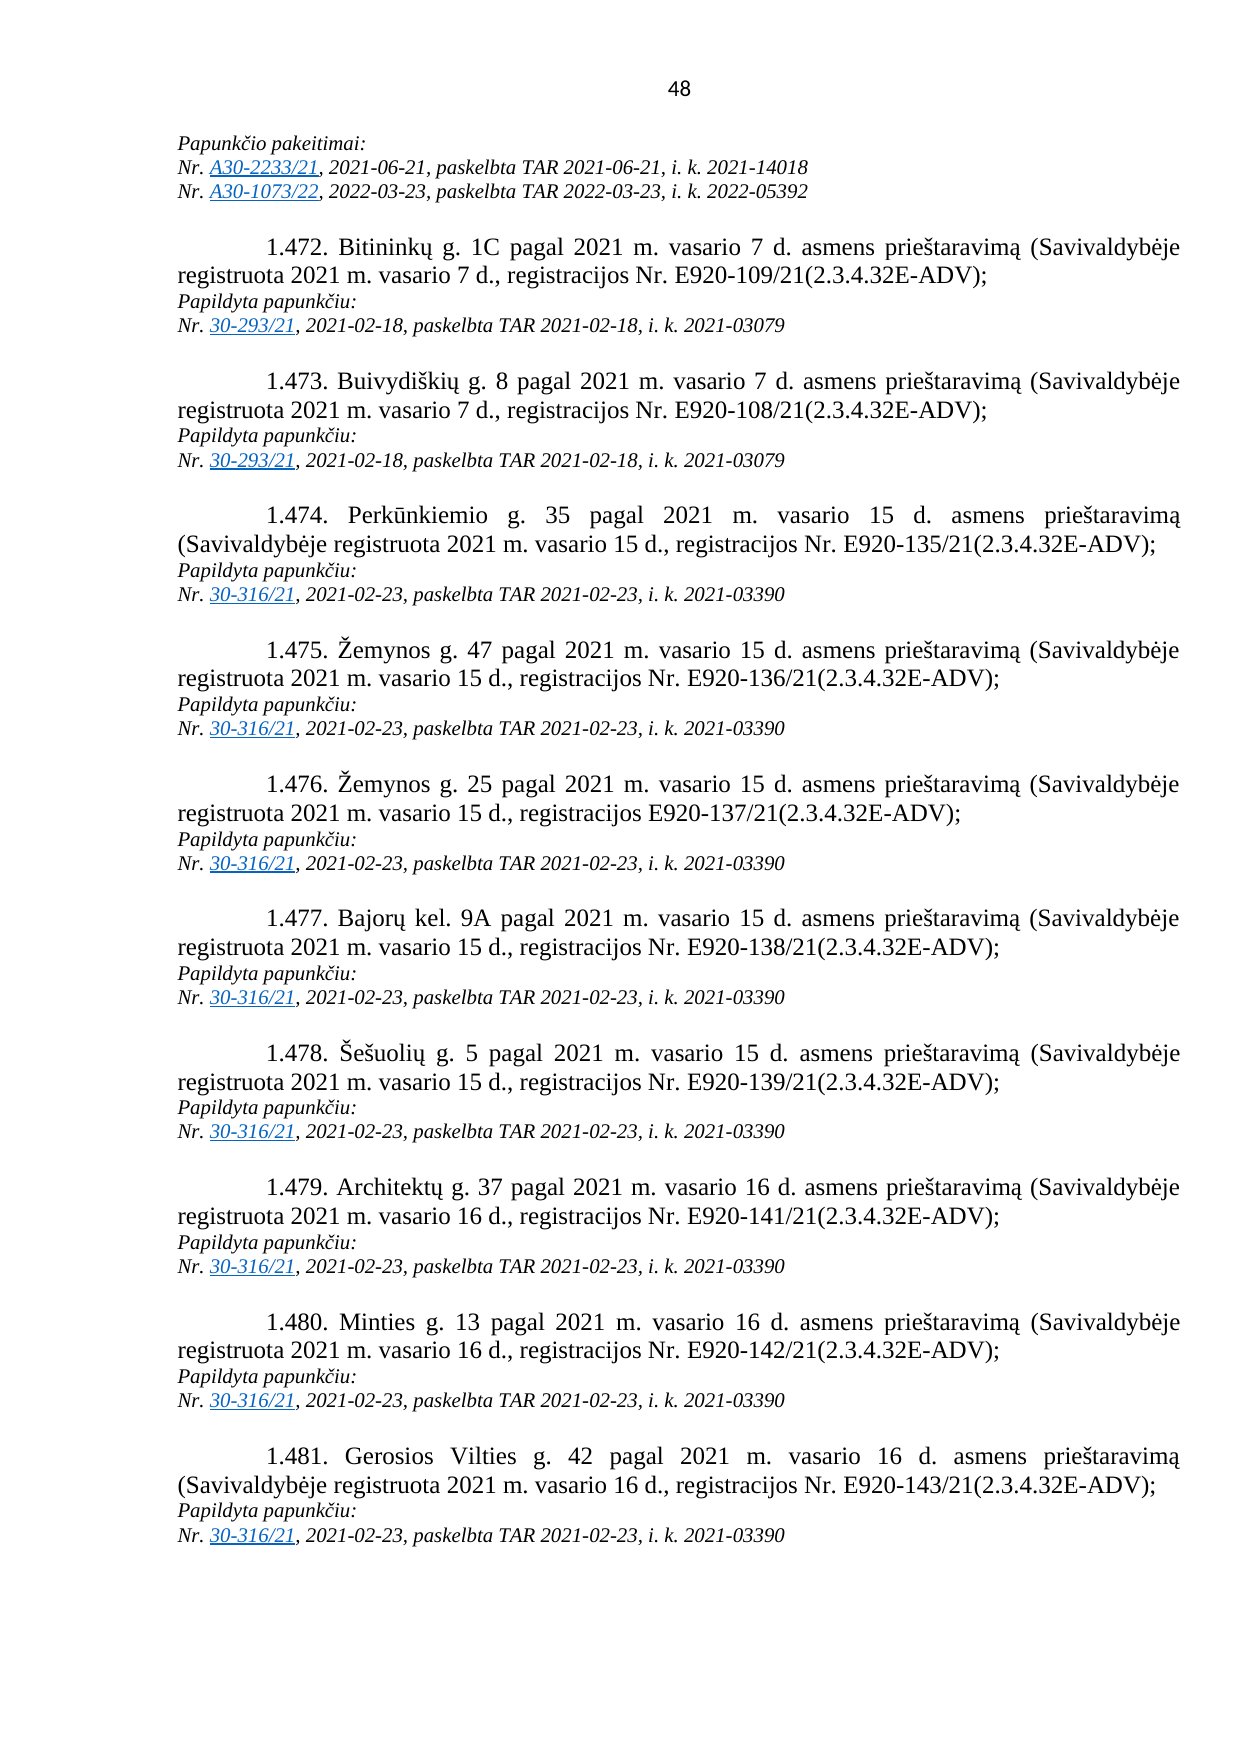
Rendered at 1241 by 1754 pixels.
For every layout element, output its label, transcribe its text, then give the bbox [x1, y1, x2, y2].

text 1.475. Žemynos g. 47 pagal 2021 m. vasario 15 d. asmens prieštaravimą (Savivaldybėje registruota 2021 m. vasario 15 d., registracijos Nr. E920-136/21(2.3.4.32E-ADV); [177, 635, 1181, 692]
text Nr. 30-316/21, 2021-02-23, paskelbta TAR 2021-02-23, i. k. 2021-03390 [177, 1522, 1181, 1547]
text 1.476. Žemynos g. 25 pagal 2021 m. vasario 15 d. asmens prieštaravimą (Savivaldybėje registruota 2021 m. vasario 15 d., registracijos E920-137/21(2.3.4.32E-ADV); [177, 769, 1181, 827]
text 1.472. Bitininkų g. 1C pagal 2021 m. vasario 7 d. asmens prieštaravimą (Savivaldybėje registruota 2021 m. vasario 7 d., registracijos Nr. E920-109/21(2.3.4.32E-ADV); [177, 232, 1181, 289]
text Papildyta papunkčiu: [177, 558, 1181, 582]
text Papildyta papunkčiu: [177, 423, 1181, 447]
text Nr. A30-2233/21, 2021-06-21, paskelbta TAR 2021-06-21, i. k. 2021-14018 [177, 155, 1181, 179]
text Nr. 30-316/21, 2021-02-23, paskelbta TAR 2021-02-23, i. k. 2021-03390 [177, 582, 1181, 606]
text Nr. A30-1073/22, 2022-03-23, paskelbta TAR 2022-03-23, i. k. 2022-05392 [177, 179, 1181, 203]
text Papunkčio pakeitimai: [177, 131, 1181, 155]
text 1.473. Buivydiškių g. 8 pagal 2021 m. vasario 7 d. asmens prieštaravimą (Savivaldybėje registruota 2021 m. vasario 7 d., registracijos Nr. E920-108/21(2.3.4.32E-ADV); [177, 366, 1181, 423]
text Nr. 30-316/21, 2021-02-23, paskelbta TAR 2021-02-23, i. k. 2021-03390 [177, 716, 1181, 740]
text Nr. 30-293/21, 2021-02-18, paskelbta TAR 2021-02-18, i. k. 2021-03079 [177, 313, 1181, 337]
text Nr. 30-316/21, 2021-02-23, paskelbta TAR 2021-02-23, i. k. 2021-03390 [177, 1119, 1181, 1143]
text 1.477. Bajorų kel. 9A pagal 2021 m. vasario 15 d. asmens prieštaravimą (Savivaldybėje registruota 2021 m. vasario 15 d., registracijos Nr. E920-138/21(2.3.4.32E-ADV); [177, 903, 1181, 961]
text 1.479. Architektų g. 37 pagal 2021 m. vasario 16 d. asmens prieštaravimą (Savivaldybėje registruota 2021 m. vasario 16 d., registracijos Nr. E920-141/21(2.3.4.32E-ADV); [177, 1172, 1181, 1230]
text Papildyta papunkčiu: [177, 1230, 1181, 1254]
text Papildyta papunkčiu: [177, 1498, 1181, 1522]
text Nr. 30-316/21, 2021-02-23, paskelbta TAR 2021-02-23, i. k. 2021-03390 [177, 985, 1181, 1009]
text 1.478. Šešuolių g. 5 pagal 2021 m. vasario 15 d. asmens prieštaravimą (Savivaldybėje registruota 2021 m. vasario 15 d., registracijos Nr. E920-139/21(2.3.4.32E-ADV); [177, 1038, 1181, 1095]
text Papildyta papunkčiu: [177, 1095, 1181, 1119]
text Papildyta papunkčiu: [177, 1364, 1181, 1388]
text Nr. 30-293/21, 2021-02-18, paskelbta TAR 2021-02-18, i. k. 2021-03079 [177, 447, 1181, 472]
text Papildyta papunkčiu: [177, 961, 1181, 985]
text Papildyta papunkčiu: [177, 827, 1181, 851]
text Papildyta papunkčiu: [177, 692, 1181, 716]
text Papildyta papunkčiu: [177, 289, 1181, 313]
text 1.481. Gerosios Vilties g. 42 pagal 2021 m. vasario 16 d. asmens prieštaravimą (Savivaldybėje registruota 2021 m. vasario 16 d., registracijos Nr. E920-143/21(2.3.4.32E-ADV); [177, 1441, 1181, 1498]
text Nr. 30-316/21, 2021-02-23, paskelbta TAR 2021-02-23, i. k. 2021-03390 [177, 1388, 1181, 1412]
text Nr. 30-316/21, 2021-02-23, paskelbta TAR 2021-02-23, i. k. 2021-03390 [177, 851, 1181, 875]
text 1.474. Perkūnkiemio g. 35 pagal 2021 m. vasario 15 d. asmens prieštaravimą (Savivaldybėje registruota 2021 m. vasario 15 d., registracijos Nr. E920-135/21(2.3.4.32E-ADV); [177, 500, 1181, 558]
text 1.480. Minties g. 13 pagal 2021 m. vasario 16 d. asmens prieštaravimą (Savivaldybėje registruota 2021 m. vasario 16 d., registracijos Nr. E920-142/21(2.3.4.32E-ADV); [177, 1307, 1181, 1364]
text Nr. 30-316/21, 2021-02-23, paskelbta TAR 2021-02-23, i. k. 2021-03390 [177, 1254, 1181, 1278]
